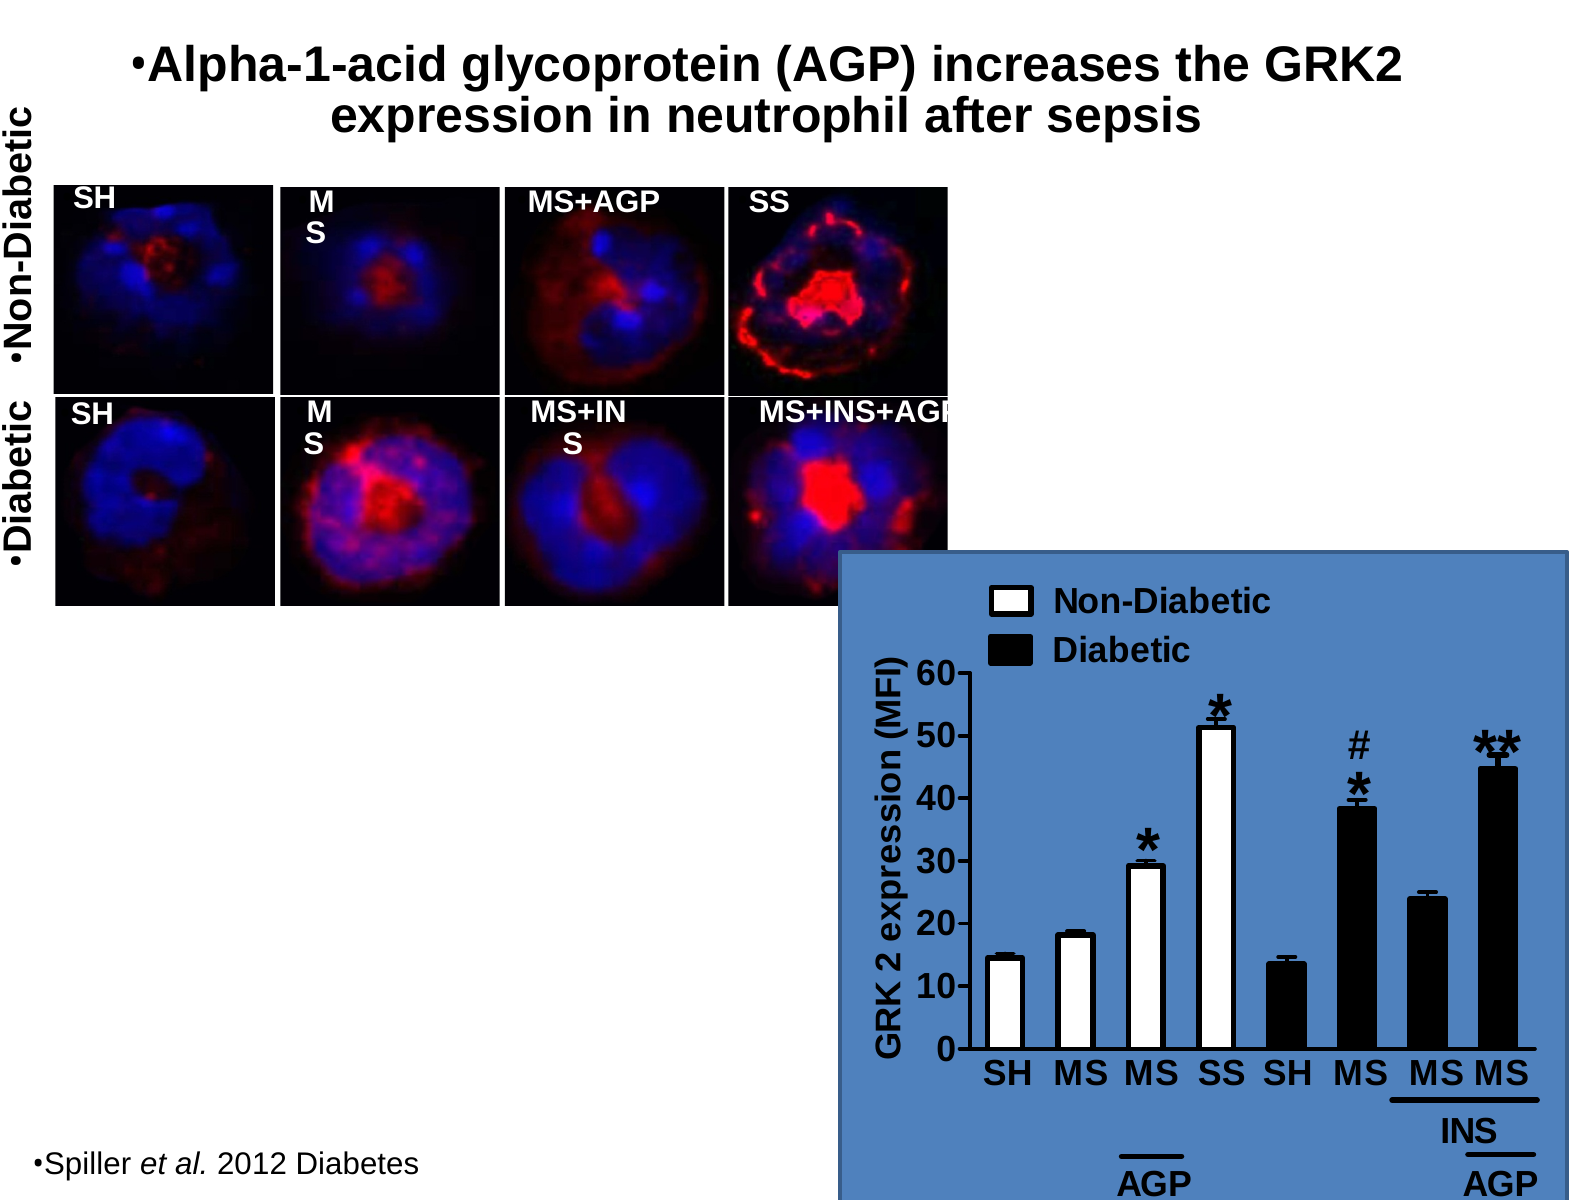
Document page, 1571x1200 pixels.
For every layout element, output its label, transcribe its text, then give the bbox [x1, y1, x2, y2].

picture [280, 187, 500, 395]
text_box MS [270, 389, 358, 470]
text_box MS+INS [495, 389, 651, 470]
picture [55, 397, 275, 606]
chart [842, 553, 1565, 1200]
picture [280, 397, 500, 606]
picture [728, 437, 948, 606]
picture [728, 187, 948, 389]
picture [504, 397, 725, 606]
text_box SH [48, 391, 131, 439]
text_box SH [45, 175, 133, 223]
text_box MS+INS+AGP [722, 389, 987, 437]
text_box Diabetic [0, 365, 48, 603]
text_box Alpha-1-acid glycoprotein (AGP) increases the GRK2 expression in neutrophil after sepsis [0, 33, 1534, 153]
text_box SS [719, 179, 808, 227]
text_box MS [272, 179, 360, 259]
text_box Non-Diabetic [0, 153, 48, 365]
picture [53, 185, 274, 394]
text_box Spiller et al. 2012 Diabetes [14, 1140, 438, 1190]
picture [504, 187, 725, 395]
text_box MS+AGP [495, 179, 682, 227]
